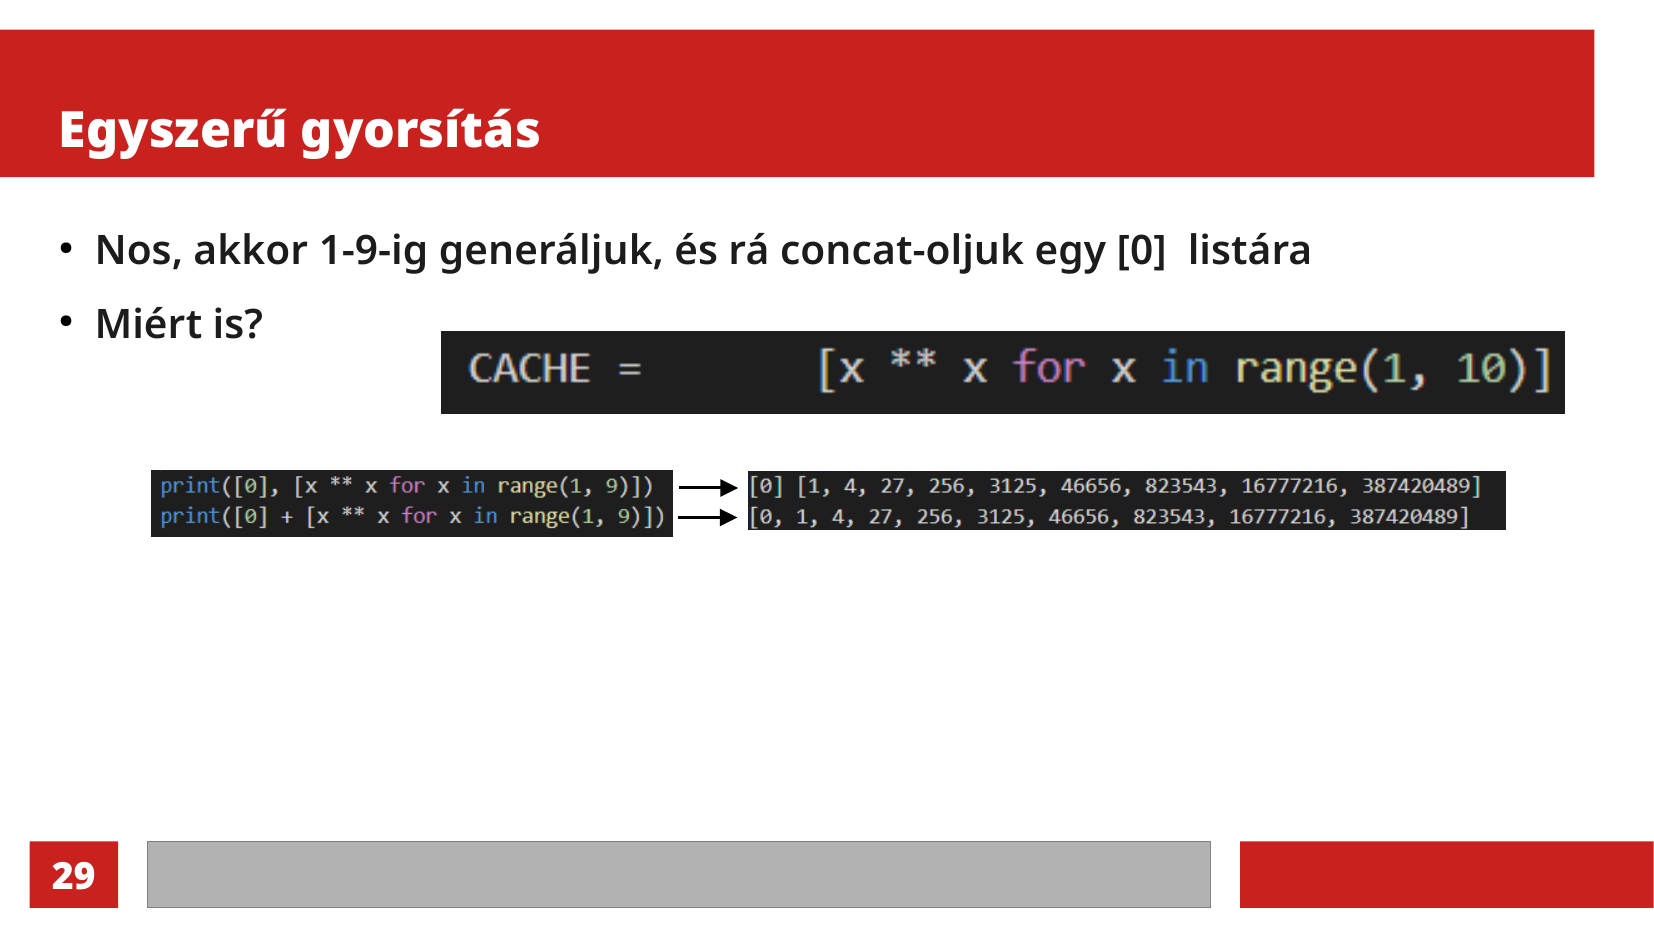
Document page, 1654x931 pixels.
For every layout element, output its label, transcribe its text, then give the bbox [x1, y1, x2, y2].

picture [151, 470, 673, 537]
picture [748, 471, 1506, 530]
picture [441, 331, 1565, 414]
title Egyszerű gyorsítás [59, 44, 1595, 163]
list Nos, akkor 1-9-ig generáljuk, és rá concat-oljuk egy [0] listára Miért is? [59, 221, 1565, 768]
